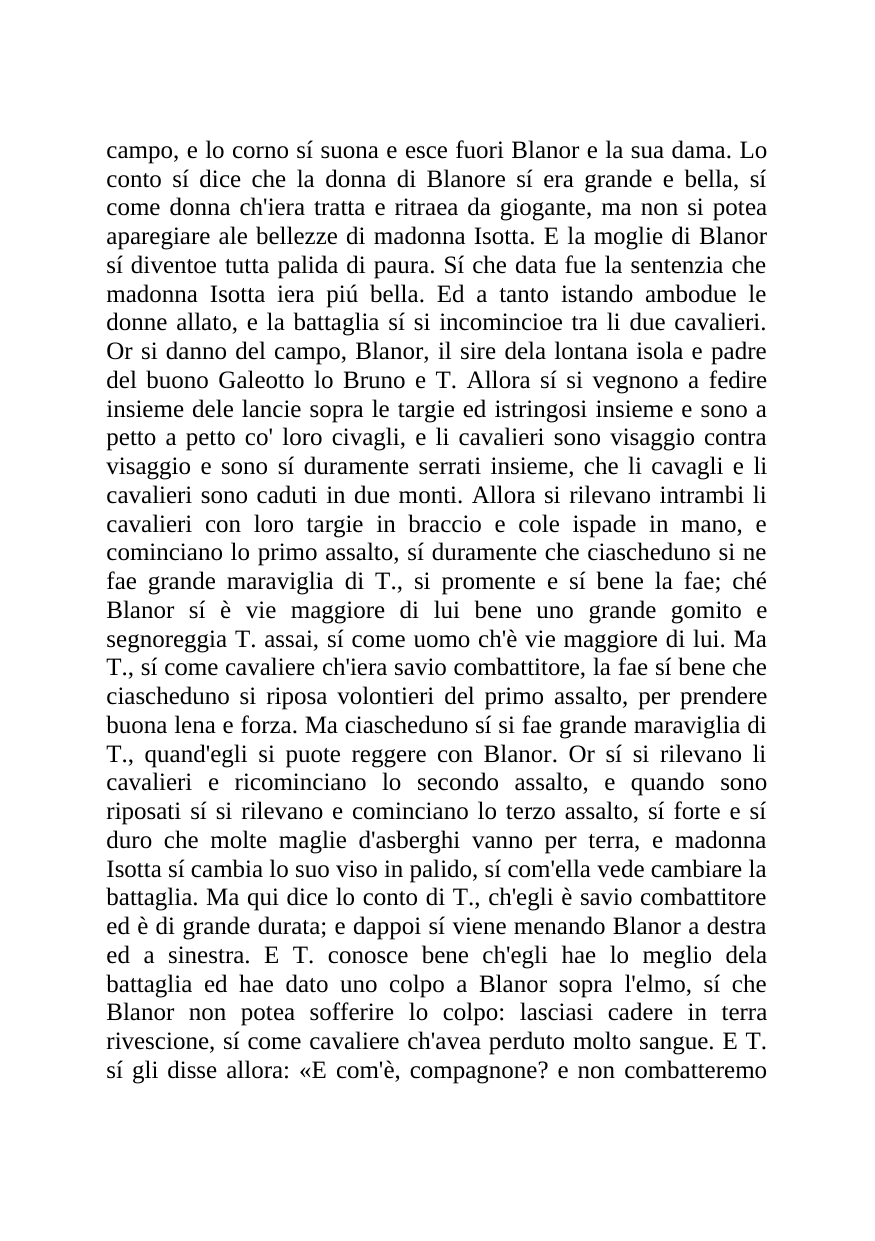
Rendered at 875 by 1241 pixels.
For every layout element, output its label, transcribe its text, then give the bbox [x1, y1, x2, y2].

text campo, e lo corno sí suona e esce fuori Blanor e la sua dama. Lo conto sí dice che la donna di Blanore sí era grande e bella, sí come donna ch'iera tratta e ritraea da giogante, ma non si potea aparegiare ale bellezze di madonna Isotta. E la moglie di Blanor sí diventoe tutta palida di paura. Sí che data fue la sentenzia che madonna Isotta iera piú bella. Ed a tanto istando ambodue le donne allato, e la battaglia sí si incomincioe tra li due cavalieri. Or si danno del campo, Blanor, il sire dela lontana isola e padre del buono Galeotto lo Bruno e T. Allora sí si vegnono a fedire insieme dele lancie sopra le targie ed istringosi insieme e sono a petto a petto co' loro civagli, e li cavalieri sono visaggio contra visaggio e sono sí duramente serrati insieme, che li cavagli e li cavalieri sono caduti in due monti. Allora si rilevano intrambi li cavalieri con loro targie in braccio e cole ispade in mano, e cominciano lo primo assalto, sí duramente che ciascheduno si ne fae grande maraviglia di T., si promente e sí bene la fae; ché Blanor sí è vie maggiore di lui bene uno grande gomito e segnoreggia T. assai, sí come uomo ch'è vie maggiore di lui. Ma T., sí come cavaliere ch'iera savio combattitore, la fae sí bene che ciascheduno si riposa volontieri del primo assalto, per prendere buona lena e forza. Ma ciascheduno sí si fae grande maraviglia di T., quand'egli si puote reggere con Blanor. Or sí si rilevano li cavalieri e ricominciano lo secondo assalto, e quando sono riposati sí si rilevano e cominciano lo terzo assalto, sí forte e sí duro che molte maglie d'asberghi vanno per terra, e madonna Isotta sí cambia lo suo viso in palido, sí com'ella vede cambiare la battaglia. Ma qui dice lo conto di T., ch'egli è savio combattitore ed è di grande durata; e dappoi sí viene menando Blanor a destra ed a sinestra. E T. conosce bene ch'egli hae lo meglio dela battaglia ed hae dato uno colpo a Blanor sopra l'elmo, sí che Blanor non potea sofferire lo colpo: lasciasi cadere in terra rivescione, sí come cavaliere ch'avea perduto molto sangue. E T. sí gli disse allora: «E com'è, compagnone? e non combatteremo [106, 135, 768, 1084]
